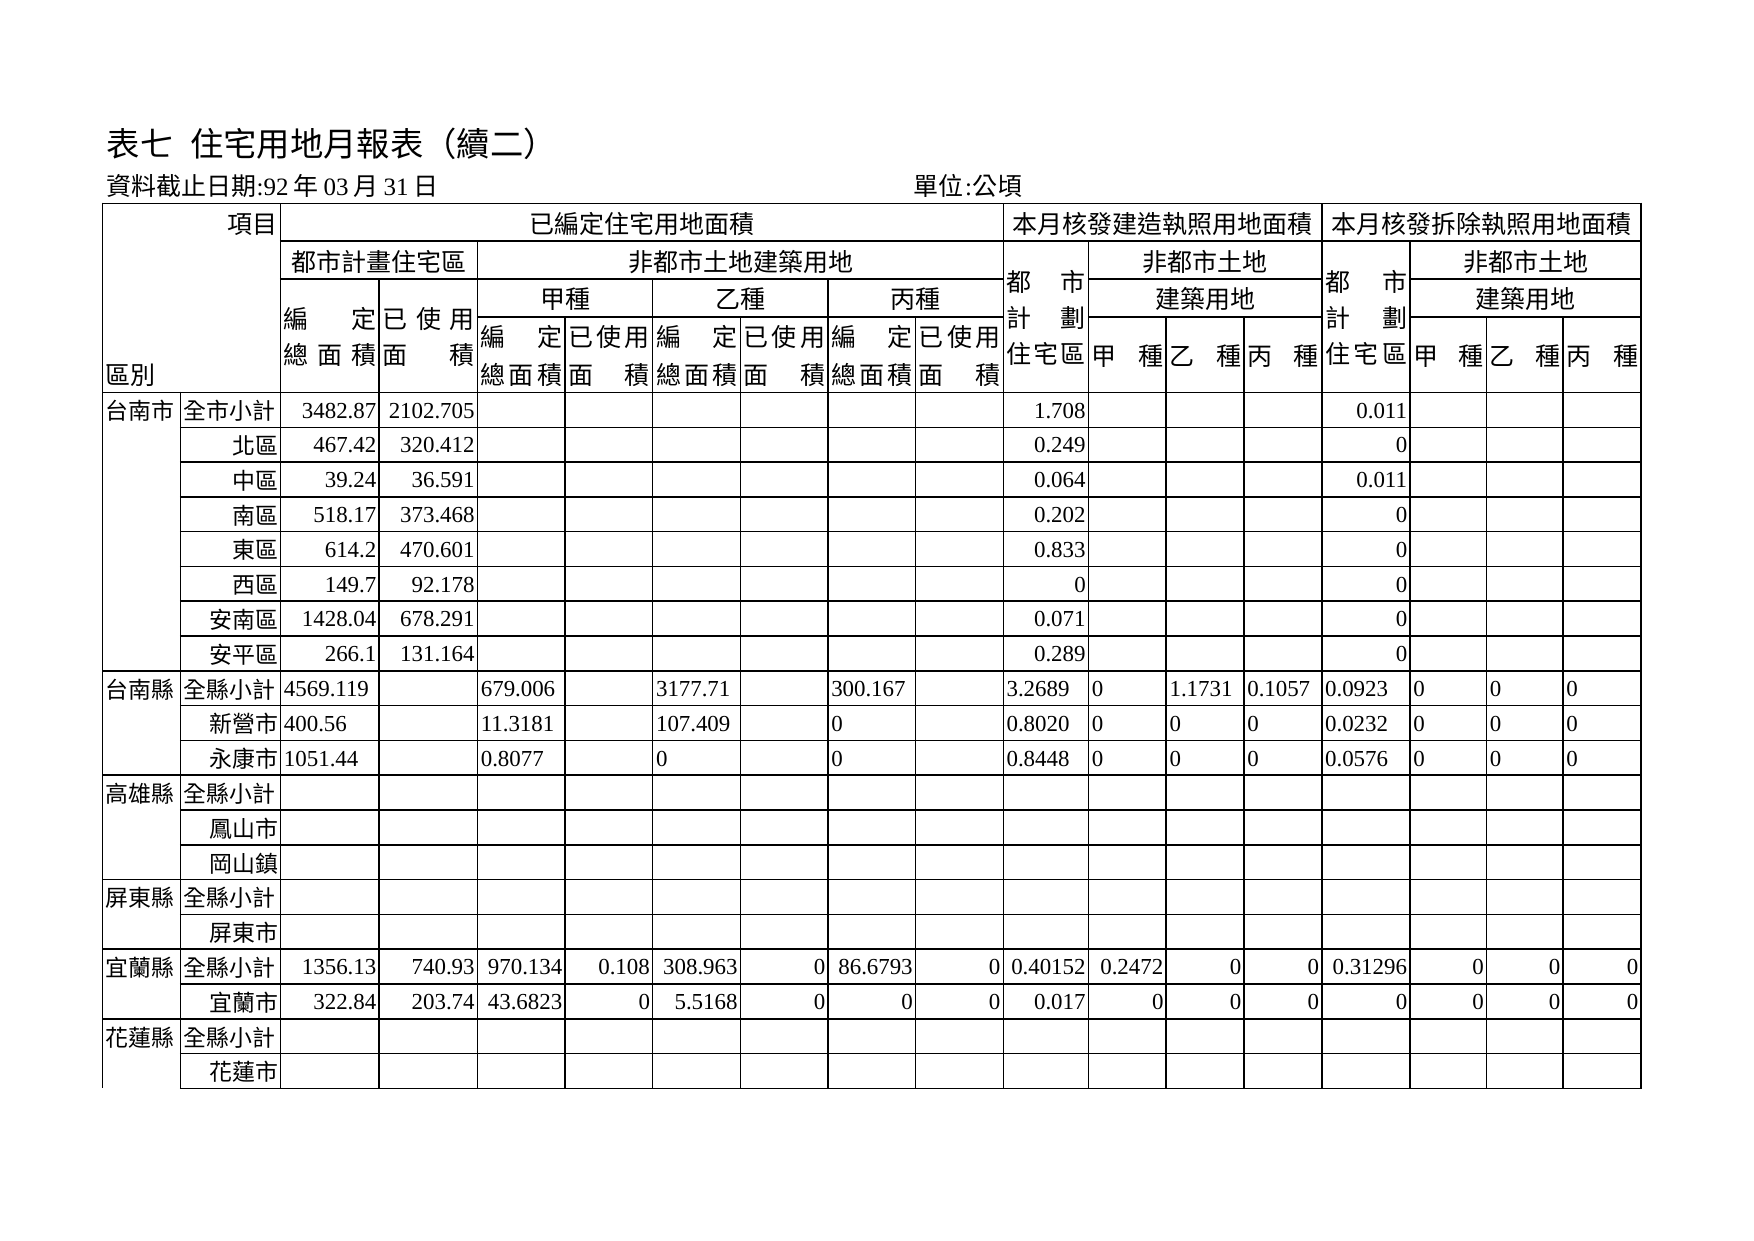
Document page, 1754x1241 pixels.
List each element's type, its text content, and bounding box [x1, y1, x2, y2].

table_cell [478, 1020, 564, 1053]
table_cell [916, 811, 1003, 844]
table_cell [1004, 1020, 1088, 1053]
table_cell 都市計畫住宅區 [281, 242, 477, 278]
table_cell [1245, 393, 1321, 426]
table_cell [478, 463, 564, 496]
table_cell [1245, 428, 1321, 461]
table_cell [653, 532, 740, 566]
table_cell 0 [916, 985, 1003, 1018]
table_cell [1411, 463, 1486, 496]
table_cell 已使用 面積 [380, 280, 477, 392]
table_cell 0.011 [1323, 463, 1409, 496]
table_cell [741, 880, 827, 913]
table_cell 建築用地 [1089, 280, 1321, 316]
table_cell [1564, 846, 1640, 879]
table_cell 面積 [566, 354, 652, 392]
table_cell [916, 428, 1003, 461]
table_cell [1487, 393, 1562, 426]
table_cell 全縣小計 [181, 776, 280, 809]
table_cell [1167, 637, 1243, 670]
table_cell [103, 240, 196, 278]
table_cell 面積 [741, 354, 827, 392]
table_cell [741, 498, 827, 531]
table_cell 0.0923 [1323, 672, 1409, 705]
table_cell 0 [741, 950, 827, 983]
table_cell [1245, 1020, 1321, 1053]
table_cell [1089, 463, 1165, 496]
table_cell [1323, 880, 1409, 913]
table_cell [1411, 393, 1486, 426]
text 表七 住宅用地月報表（續二） [106, 118, 1648, 166]
table_cell 乙種 [653, 280, 827, 316]
table_cell [1487, 811, 1562, 844]
table_cell 0 [1411, 672, 1486, 705]
table_cell [741, 706, 827, 739]
table_cell [281, 776, 378, 809]
table_cell [741, 846, 827, 879]
table_header 本月核發拆除執照用地面積 [1323, 204, 1640, 240]
table_cell [566, 1020, 652, 1053]
table_cell [1411, 1054, 1486, 1087]
table_cell [916, 1054, 1003, 1087]
table_cell [1245, 567, 1321, 600]
table_cell 甲種 [1411, 318, 1486, 392]
table_cell 467.42 [281, 428, 378, 461]
table_cell 編定 [653, 318, 740, 354]
table_cell [478, 602, 564, 635]
table_cell [916, 532, 1003, 566]
table_cell 0 [1323, 637, 1409, 670]
table_cell [1564, 1020, 1640, 1053]
table_cell 0 [1089, 985, 1165, 1018]
table_cell [1004, 776, 1088, 809]
table_cell [1564, 811, 1640, 844]
table_cell 全縣小計 [181, 950, 280, 983]
table_cell [1323, 776, 1409, 809]
table_cell [103, 316, 196, 354]
table_cell 丙種 [829, 280, 1003, 316]
table_cell 鳳山市 [181, 811, 280, 844]
table_cell 0.31296 [1323, 950, 1409, 983]
table_cell 永康市 [181, 741, 280, 774]
table_cell [566, 880, 652, 913]
table_cell [653, 880, 740, 913]
table_cell [281, 1054, 378, 1087]
table_cell [1564, 428, 1640, 461]
table_cell [1323, 811, 1409, 844]
table_cell [1245, 776, 1321, 809]
table_cell [1167, 532, 1243, 566]
table_cell [1564, 915, 1640, 948]
table_cell [1487, 1020, 1562, 1053]
table_cell 970.134 [478, 950, 564, 983]
table_cell [916, 1020, 1003, 1053]
table_cell [380, 776, 477, 809]
table_cell [1411, 498, 1486, 531]
table_cell [1323, 1054, 1409, 1087]
table_cell [653, 915, 740, 948]
table_cell [1487, 880, 1562, 913]
table_cell [1487, 602, 1562, 635]
table_cell 編定 [829, 318, 915, 354]
table_cell [478, 776, 564, 809]
table_cell [829, 463, 915, 496]
table_cell [380, 846, 477, 879]
table_cell [566, 532, 652, 566]
table_cell 已使用 [566, 318, 652, 354]
table_header 項目 [196, 204, 280, 240]
table_cell [829, 532, 915, 566]
table_cell [1411, 567, 1486, 600]
table_cell 0 [566, 985, 652, 1018]
table_cell 面積 [916, 354, 1003, 392]
table_cell 0.017 [1004, 985, 1088, 1018]
table_cell 0 [1487, 950, 1562, 983]
table_cell 470.601 [380, 532, 477, 566]
table_cell [380, 880, 477, 913]
table_cell [1167, 393, 1243, 426]
table_cell [103, 278, 196, 316]
table_cell [1487, 532, 1562, 566]
table_cell [1089, 880, 1165, 913]
table_cell [1089, 1020, 1165, 1053]
table_cell [566, 741, 652, 774]
table_cell [741, 567, 827, 600]
table_cell 都市 計劃 住宅區 [1004, 242, 1088, 392]
table_cell 39.24 [281, 463, 378, 496]
table_cell [1167, 846, 1243, 879]
table_cell 全縣小計 [181, 672, 280, 705]
table_cell [1323, 1020, 1409, 1053]
table_cell [916, 706, 1003, 739]
table_cell 0.8020 [1004, 706, 1088, 739]
table_cell [1089, 915, 1165, 948]
table_cell 0 [1245, 985, 1321, 1018]
table_cell [741, 915, 827, 948]
table_cell [380, 811, 477, 844]
table_cell [1004, 846, 1088, 879]
table_cell [653, 463, 740, 496]
table_cell [741, 393, 827, 426]
table_cell [566, 1054, 652, 1087]
table_cell [1564, 498, 1640, 531]
table_cell 已使用 [741, 318, 827, 354]
table_cell [741, 741, 827, 774]
table_cell [653, 637, 740, 670]
table_cell [741, 602, 827, 635]
table_cell [566, 567, 652, 600]
table_cell 0 [1089, 706, 1165, 739]
table_cell [916, 672, 1003, 705]
table_cell 86.6793 [829, 950, 915, 983]
table_cell [653, 602, 740, 635]
table_cell [741, 428, 827, 461]
table_cell [916, 498, 1003, 531]
table_cell [741, 776, 827, 809]
table_cell [916, 602, 1003, 635]
table_cell 43.6823 [478, 985, 564, 1018]
table_cell 0.8448 [1004, 741, 1088, 774]
table_cell [916, 846, 1003, 879]
table_cell [478, 428, 564, 461]
table_cell [1411, 915, 1486, 948]
table_cell 3.2689 [1004, 672, 1088, 705]
table_cell [829, 393, 915, 426]
table_cell 0 [1323, 602, 1409, 635]
table_cell [1411, 880, 1486, 913]
table_cell [1564, 880, 1640, 913]
table_cell [1564, 393, 1640, 426]
table_header 本月核發建造執照用地面積 [1004, 204, 1321, 240]
table_cell 0 [1167, 706, 1243, 739]
table_cell 花蓮市 [181, 1054, 280, 1087]
table_cell 新營市 [181, 706, 280, 739]
table_cell 0.833 [1004, 532, 1088, 566]
table_cell [566, 393, 652, 426]
table_cell [1089, 846, 1165, 879]
table_cell [1167, 428, 1243, 461]
table_cell 0.249 [1004, 428, 1088, 461]
table_cell [1245, 463, 1321, 496]
table_cell [1564, 602, 1640, 635]
table_cell [916, 880, 1003, 913]
table_cell [281, 915, 378, 948]
table_cell 0.064 [1004, 463, 1088, 496]
table_cell [196, 354, 280, 392]
table_cell 740.93 [380, 950, 477, 983]
table_cell [1167, 880, 1243, 913]
table_cell 0 [741, 985, 827, 1018]
table_cell [1167, 776, 1243, 809]
table_cell [1564, 567, 1640, 600]
table_cell 乙種 [1487, 318, 1562, 392]
table_cell [478, 393, 564, 426]
table_cell 宜蘭市 [181, 985, 280, 1018]
table_cell [1245, 915, 1321, 948]
table_cell [281, 880, 378, 913]
table_cell 0 [1167, 950, 1243, 983]
table_cell 0 [916, 950, 1003, 983]
table_cell [829, 637, 915, 670]
table_cell 0.011 [1323, 393, 1409, 426]
table_cell 320.412 [380, 428, 477, 461]
table_cell 0.1057 [1245, 672, 1321, 705]
table_cell 岡山鎮 [181, 846, 280, 879]
table_cell 0 [1411, 985, 1486, 1018]
table_cell [1089, 811, 1165, 844]
table_cell [1167, 811, 1243, 844]
table_cell [1167, 1054, 1243, 1087]
table_cell 107.409 [653, 706, 740, 739]
table_cell 建築用地 [1411, 280, 1640, 316]
table_cell [1564, 776, 1640, 809]
table_cell [1564, 532, 1640, 566]
table_cell [653, 428, 740, 461]
table_cell [1564, 463, 1640, 496]
table_cell [196, 240, 280, 278]
table_cell 區別 [103, 354, 196, 392]
table_cell [566, 602, 652, 635]
table_cell [1004, 915, 1088, 948]
table_cell [1245, 846, 1321, 879]
table_cell 丙種 [1245, 318, 1321, 392]
table_cell 0.0232 [1323, 706, 1409, 739]
table_cell 0.071 [1004, 602, 1088, 635]
table_cell [1089, 637, 1165, 670]
table_cell [566, 706, 652, 739]
table_cell 丙種 [1564, 318, 1640, 392]
table_cell 0.289 [1004, 637, 1088, 670]
table_cell 0 [1564, 950, 1640, 983]
table_cell 0 [1323, 567, 1409, 600]
table_cell [1245, 637, 1321, 670]
table_cell [1411, 637, 1486, 670]
table_cell [1487, 846, 1562, 879]
table_cell [566, 672, 652, 705]
table_cell [478, 880, 564, 913]
table_cell 西區 [181, 567, 280, 600]
table_cell [1564, 1054, 1640, 1087]
table_cell 乙種 [1167, 318, 1243, 392]
table_cell [1323, 915, 1409, 948]
table_cell 全縣小計 [181, 1020, 280, 1053]
table_cell 屏東縣 [103, 880, 180, 948]
table_cell [653, 1054, 740, 1087]
table_cell [829, 811, 915, 844]
table_cell [653, 1020, 740, 1053]
table_cell 宜蘭縣 [103, 950, 180, 1018]
table_cell [653, 776, 740, 809]
table_cell [1411, 846, 1486, 879]
table_cell 甲種 [478, 280, 652, 316]
table_cell [829, 567, 915, 600]
table_cell [1245, 498, 1321, 531]
table_cell 0 [1487, 741, 1562, 774]
table_cell 0 [1564, 741, 1640, 774]
table_cell 花蓮縣 [103, 1020, 180, 1087]
table_cell [1089, 498, 1165, 531]
table_cell 0 [1487, 672, 1562, 705]
table_cell 678.291 [380, 602, 477, 635]
table_cell [829, 776, 915, 809]
table_cell 0 [1411, 950, 1486, 983]
table_cell 203.74 [380, 985, 477, 1018]
table_cell 2102.705 [380, 393, 477, 426]
table_cell 全縣小計 [181, 880, 280, 913]
table_cell 300.167 [829, 672, 915, 705]
table_cell [1564, 637, 1640, 670]
table_cell [1487, 915, 1562, 948]
table_cell [1089, 532, 1165, 566]
table_cell [380, 672, 477, 705]
table_cell [829, 846, 915, 879]
table_cell [1323, 846, 1409, 879]
table_cell 0 [1245, 950, 1321, 983]
table_cell 0 [1564, 672, 1640, 705]
table_cell [829, 498, 915, 531]
table_cell 131.164 [380, 637, 477, 670]
table_cell 東區 [181, 532, 280, 566]
table_cell [281, 811, 378, 844]
table_cell [281, 1020, 378, 1053]
table_cell [829, 1020, 915, 1053]
table_cell [916, 637, 1003, 670]
table_cell [281, 846, 378, 879]
table_cell [478, 532, 564, 566]
table_cell [916, 463, 1003, 496]
table_cell [380, 741, 477, 774]
table_cell [1004, 811, 1088, 844]
table_cell 0.202 [1004, 498, 1088, 531]
table_cell 0 [1323, 428, 1409, 461]
table_cell 0.2472 [1089, 950, 1165, 983]
table_cell 0 [1487, 985, 1562, 1018]
table_cell [1089, 393, 1165, 426]
table_cell 679.006 [478, 672, 564, 705]
table_cell 甲種 [1089, 318, 1165, 392]
table_cell [566, 428, 652, 461]
table_cell 266.1 [281, 637, 378, 670]
table_cell [1487, 1054, 1562, 1087]
table_cell [380, 1054, 477, 1087]
table_cell 屏東市 [181, 915, 280, 948]
table_cell [1487, 637, 1562, 670]
table_cell [196, 278, 280, 316]
table_cell 台南縣 [103, 672, 180, 774]
table_cell [741, 637, 827, 670]
table_cell [1089, 602, 1165, 635]
table_cell [1411, 532, 1486, 566]
table_cell [478, 1054, 564, 1087]
table_cell [1411, 428, 1486, 461]
table_cell [1167, 498, 1243, 531]
table_cell 非都市土地建築用地 [478, 242, 1003, 278]
table_cell [380, 915, 477, 948]
table_cell [566, 846, 652, 879]
table_cell [1487, 776, 1562, 809]
table_cell [829, 602, 915, 635]
table_cell 全市小計 [181, 393, 280, 426]
table_cell 0 [1167, 741, 1243, 774]
table_cell [1167, 1020, 1243, 1053]
table_cell 編定 [478, 318, 564, 354]
table_cell 非都市土地 [1411, 242, 1640, 278]
table_cell [829, 1054, 915, 1087]
table_cell 總面積 [478, 354, 564, 392]
table_cell 0.108 [566, 950, 652, 983]
table_cell 614.2 [281, 532, 378, 566]
table_cell [1004, 880, 1088, 913]
table_cell [1411, 776, 1486, 809]
table_cell [1167, 567, 1243, 600]
table_cell [380, 706, 477, 739]
table_cell 0 [829, 741, 915, 774]
table_cell [1245, 880, 1321, 913]
table_cell 0.8077 [478, 741, 564, 774]
table_cell 373.468 [380, 498, 477, 531]
table_cell 0 [1245, 741, 1321, 774]
table_cell [1004, 1054, 1088, 1087]
table_cell 0 [1487, 706, 1562, 739]
table_cell [741, 1020, 827, 1053]
table_cell [1487, 567, 1562, 600]
table_cell [653, 393, 740, 426]
table_cell [1245, 811, 1321, 844]
table_cell [1245, 1054, 1321, 1087]
table_cell 0 [1167, 985, 1243, 1018]
table_cell 0 [1089, 672, 1165, 705]
table_cell [653, 846, 740, 879]
table_cell 0 [829, 985, 915, 1018]
table_cell [1411, 811, 1486, 844]
table_cell 3177.71 [653, 672, 740, 705]
table_cell [916, 567, 1003, 600]
table_cell [1167, 915, 1243, 948]
table_cell [1487, 498, 1562, 531]
table_cell 0 [1323, 985, 1409, 1018]
table_cell [916, 915, 1003, 948]
table_cell [1089, 776, 1165, 809]
table_cell 1.1731 [1167, 672, 1243, 705]
table_cell [566, 498, 652, 531]
table_cell 總面積 [829, 354, 915, 392]
table_cell 0 [1323, 498, 1409, 531]
table_cell [741, 532, 827, 566]
table_cell 高雄縣 [103, 776, 180, 879]
table_cell 台南市 [103, 393, 180, 670]
table_cell [916, 741, 1003, 774]
table_cell [829, 428, 915, 461]
table_cell [478, 846, 564, 879]
table_cell 11.3181 [478, 706, 564, 739]
table_cell [741, 463, 827, 496]
table_cell [1089, 567, 1165, 600]
table_cell [566, 811, 652, 844]
table_cell 1428.04 [281, 602, 378, 635]
table_cell [829, 880, 915, 913]
table_cell 92.178 [380, 567, 477, 600]
table_cell 0 [1089, 741, 1165, 774]
table_cell 400.56 [281, 706, 378, 739]
table_cell 南區 [181, 498, 280, 531]
table_cell 中區 [181, 463, 280, 496]
table_cell [478, 637, 564, 670]
table_cell 1356.13 [281, 950, 378, 983]
table_cell [653, 811, 740, 844]
table_cell 1.708 [1004, 393, 1088, 426]
table_cell [916, 776, 1003, 809]
table_cell 1051.44 [281, 741, 378, 774]
table_cell [566, 463, 652, 496]
table_cell 已使用 [916, 318, 1003, 354]
table_cell [1411, 1020, 1486, 1053]
table_cell 0.40152 [1004, 950, 1088, 983]
table_cell [478, 811, 564, 844]
table_cell [1167, 602, 1243, 635]
table_cell 518.17 [281, 498, 378, 531]
table_cell [478, 498, 564, 531]
table_cell [1487, 463, 1562, 496]
table_cell 0 [1004, 567, 1088, 600]
table_cell [829, 915, 915, 948]
table_header 已編定住宅用地面積 [281, 204, 1003, 240]
table_cell 安南區 [181, 602, 280, 635]
table_cell [741, 672, 827, 705]
table_cell [1167, 463, 1243, 496]
table_cell 都市 計劃 住宅區 [1323, 242, 1409, 392]
table_cell 0 [1411, 706, 1486, 739]
table_header [103, 204, 196, 240]
table_cell [916, 393, 1003, 426]
table_cell [566, 637, 652, 670]
table_cell [653, 498, 740, 531]
table_cell 安平區 [181, 637, 280, 670]
table_cell 322.84 [281, 985, 378, 1018]
table_cell 0 [1245, 706, 1321, 739]
table_cell 非都市土地 [1089, 242, 1321, 278]
table_cell [566, 915, 652, 948]
table_cell 0 [1411, 741, 1486, 774]
table_cell 0.0576 [1323, 741, 1409, 774]
table_cell [653, 567, 740, 600]
table_cell [1411, 602, 1486, 635]
table_cell 5.5168 [653, 985, 740, 1018]
table_cell [478, 915, 564, 948]
table_cell 0 [1564, 985, 1640, 1018]
table_cell 36.591 [380, 463, 477, 496]
table_cell 4569.119 [281, 672, 378, 705]
table_cell 北區 [181, 428, 280, 461]
table_cell 0 [829, 706, 915, 739]
table_cell 308.963 [653, 950, 740, 983]
table_cell [380, 1020, 477, 1053]
table_cell [1089, 428, 1165, 461]
text 資料截止日期:92年03月31日 單位:公頃 [106, 166, 1648, 203]
table_cell 總面積 [653, 354, 740, 392]
table_cell 149.7 [281, 567, 378, 600]
table_cell [1089, 1054, 1165, 1087]
table_cell [1487, 428, 1562, 461]
table_cell [741, 1054, 827, 1087]
table_cell [741, 811, 827, 844]
table_cell 3482.87 [281, 393, 378, 426]
table_cell [1245, 532, 1321, 566]
table_cell 0 [1323, 532, 1409, 566]
table_cell 0 [653, 741, 740, 774]
table_cell [196, 316, 280, 354]
table_cell 0 [1564, 706, 1640, 739]
table_cell [566, 776, 652, 809]
table_cell 編定 總面積 [281, 280, 378, 392]
table_cell [1245, 602, 1321, 635]
table_cell [478, 567, 564, 600]
